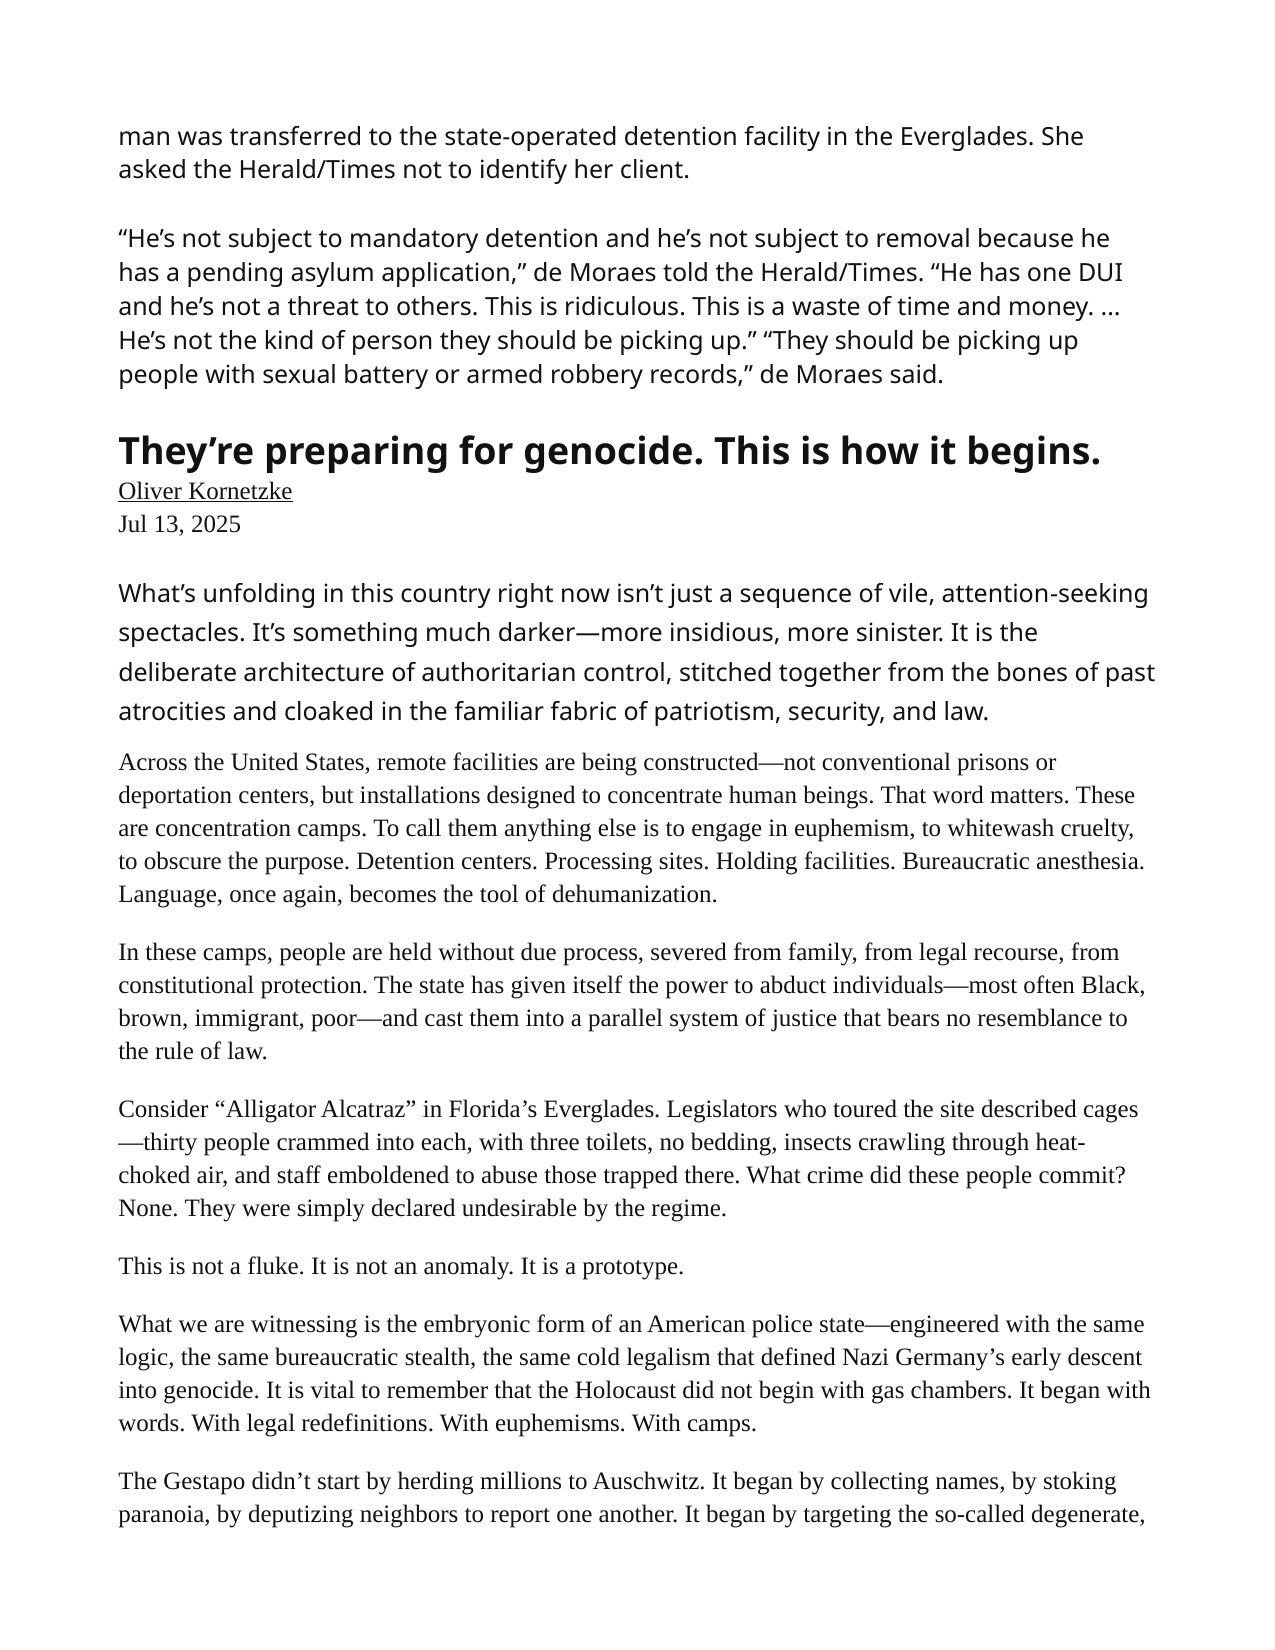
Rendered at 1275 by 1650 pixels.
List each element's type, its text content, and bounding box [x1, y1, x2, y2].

text The Gestapo didn’t start by herding millions to Auschwitz. It began by collecting names, by stoking paranoia, by deputizing neighbors to report one another. It began by targeting the so-called degenerate, [118, 1466, 1157, 1528]
text Oliver Kornetzke [118, 476, 1157, 504]
text What’s unfolding in this country right now isn’t just a sequence of vile, attention‑seeking spectacles. It’s something much darker—more insidious, more sinister. It is the deliberate architecture of authoritarian control, stitched together from the bones of past atrocities and cloaked in the familiar fabric of patriotism, security, and law. [118, 576, 1157, 727]
text This is not a fluke. It is not an anomaly. It is a prototype. [118, 1251, 1157, 1280]
text man was transferred to the state-operated detention facility in the Everglades. She asked the Herald/Times not to identify her client. “He’s not subject to mandatory detention and he’s not subject to removal because he has a pending asylum application,” de Moraes told the Herald/Times. “He has one DUI and he’s not a threat to others. This is ridiculous. This is a waste of time and money. ... He’s not the kind of person they should be picking up.” “They should be picking up people with sexual battery or armed robbery records,” de Moraes said. They’re preparing for genocide. This is how it begins. [118, 118, 1157, 476]
text In these camps, people are held without due process, severed from family, from legal recourse, from constitutional protection. The state has given itself the power to abduct individuals—most often Black, brown, immigrant, poor—and cast them into a parallel system of justice that bears no resemblance to the rule of law. [118, 937, 1157, 1065]
text Across the United States, remote facilities are being constructed—not conventional prisons or deportation centers, but installations designed to concentrate human beings. That word matters. These are concentration camps. To call them anything else is to engage in euphemism, to whitewash cruelty, to obscure the purpose. Detention centers. Processing sites. Holding facilities. Bureaucratic anesthesia. Language, once again, becomes the tool of dehumanization. [118, 747, 1157, 908]
text Jul 13, 2025 [118, 509, 1157, 537]
text Consider “Alligator Alcatraz” in Florida’s Everglades. Legislators who toured the site described cages—thirty people crammed into each, with three toilets, no bedding, insects crawling through heat-choked air, and staff emboldened to abuse those trapped there. What crime did these people commit? None. They were simply declared undesirable by the regime. [118, 1094, 1157, 1222]
text What we are witnessing is the embryonic form of an American police state—engineered with the same logic, the same bureaucratic stealth, the same cold legalism that defined Nazi Germany’s early descent into genocide. It is vital to remember that the Holocaust did not begin with gas chambers. It began with words. With legal redefinitions. With euphemisms. With camps. [118, 1309, 1157, 1437]
